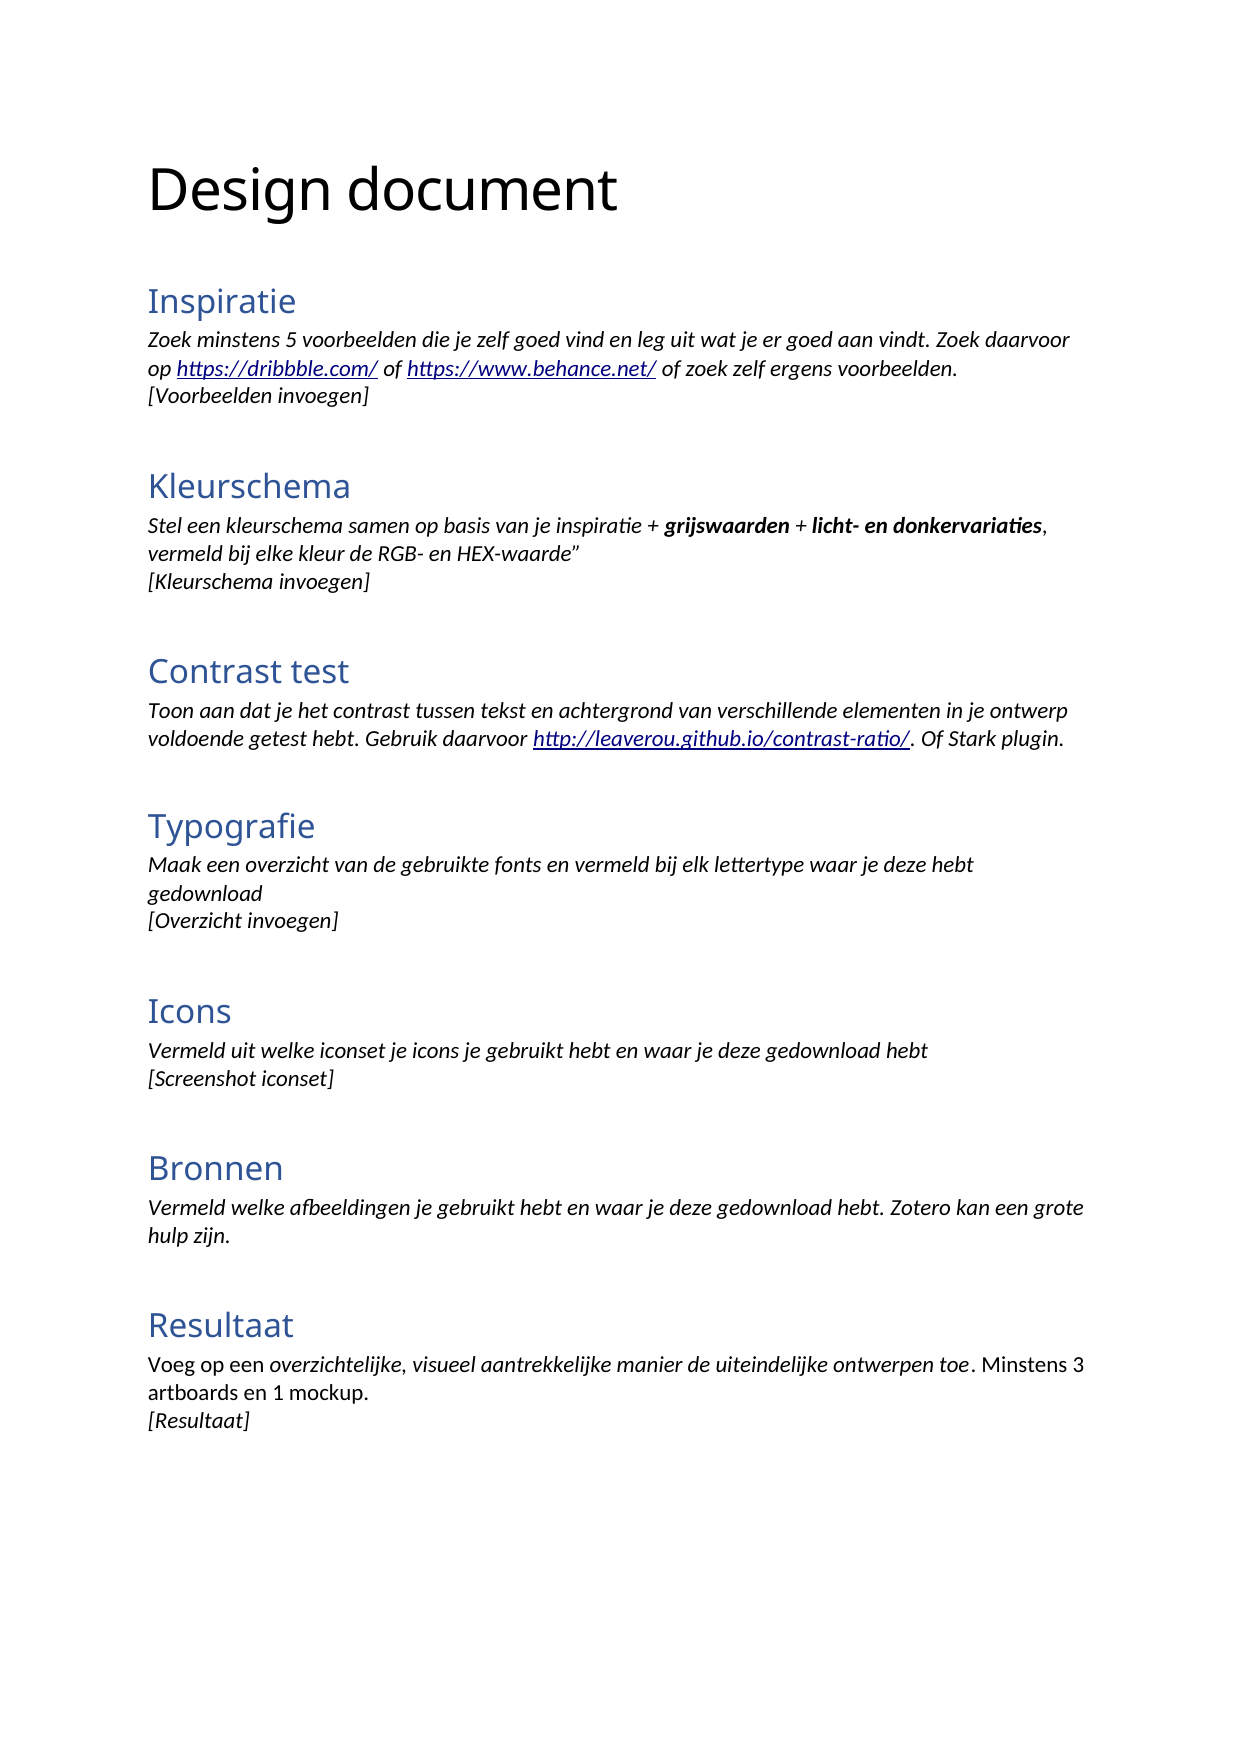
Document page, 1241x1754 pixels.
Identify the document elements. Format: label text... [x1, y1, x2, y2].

text [Screenshot iconset] [148, 1064, 1093, 1092]
title Design document [148, 148, 1093, 227]
text [Kleurschema invoegen] [148, 567, 1093, 595]
subtitle Resultaat [148, 1302, 1093, 1347]
text Voeg op een overzichtelijke, visueel aantrekkelijke manier de uiteindelijke ontwerpen toe. Minstens 3 artboards en 1 mockup. [148, 1350, 1093, 1406]
text Zoek minstens 5 voorbeelden die je zelf goed vind en leg uit wat je er goed aan vindt. Zoek daarvoor op https://dribbble.com/ of https://www.behance.net/ of zoek zelf ergens voorbeelden. [148, 326, 1093, 382]
subtitle Inspiratie [148, 277, 1093, 323]
text Vermeld uit welke iconset je icons je gebruikt hebt en waar je deze gedownload hebt [148, 1036, 1093, 1064]
text [Overzicht invoegen] [148, 907, 1093, 935]
subtitle Bronnen [148, 1145, 1093, 1190]
text Vermeld welke afbeeldingen je gebruikt hebt en waar je deze gedownload hebt. Zotero kan een grote hulp zijn. [148, 1193, 1093, 1249]
text Stel een kleurschema samen op basis van je inspiratie + grijswaarden + licht- en donkervariaties, vermeld bij elke kleur de RGB- en HEX-waarde” [148, 511, 1093, 567]
subtitle Icons [148, 988, 1093, 1033]
subtitle Kleurschema [148, 463, 1093, 508]
text [Voorbeelden invoegen] [148, 382, 1093, 410]
text Toon aan dat je het contrast tussen tekst en achtergrond van verschillende elementen in je ontwerp voldoende getest hebt. Gebruik daarvoor http://leaverou.github.io/contrast-ratio/. Of Stark plugin. [148, 696, 1093, 752]
subtitle Typografie [148, 802, 1093, 848]
text [Resultaat] [148, 1406, 1093, 1434]
text Maak een overzicht van de gebruikte fonts en vermeld bij elk lettertype waar je deze hebt gedownload [148, 851, 1093, 907]
subtitle Contrast test [148, 648, 1093, 693]
